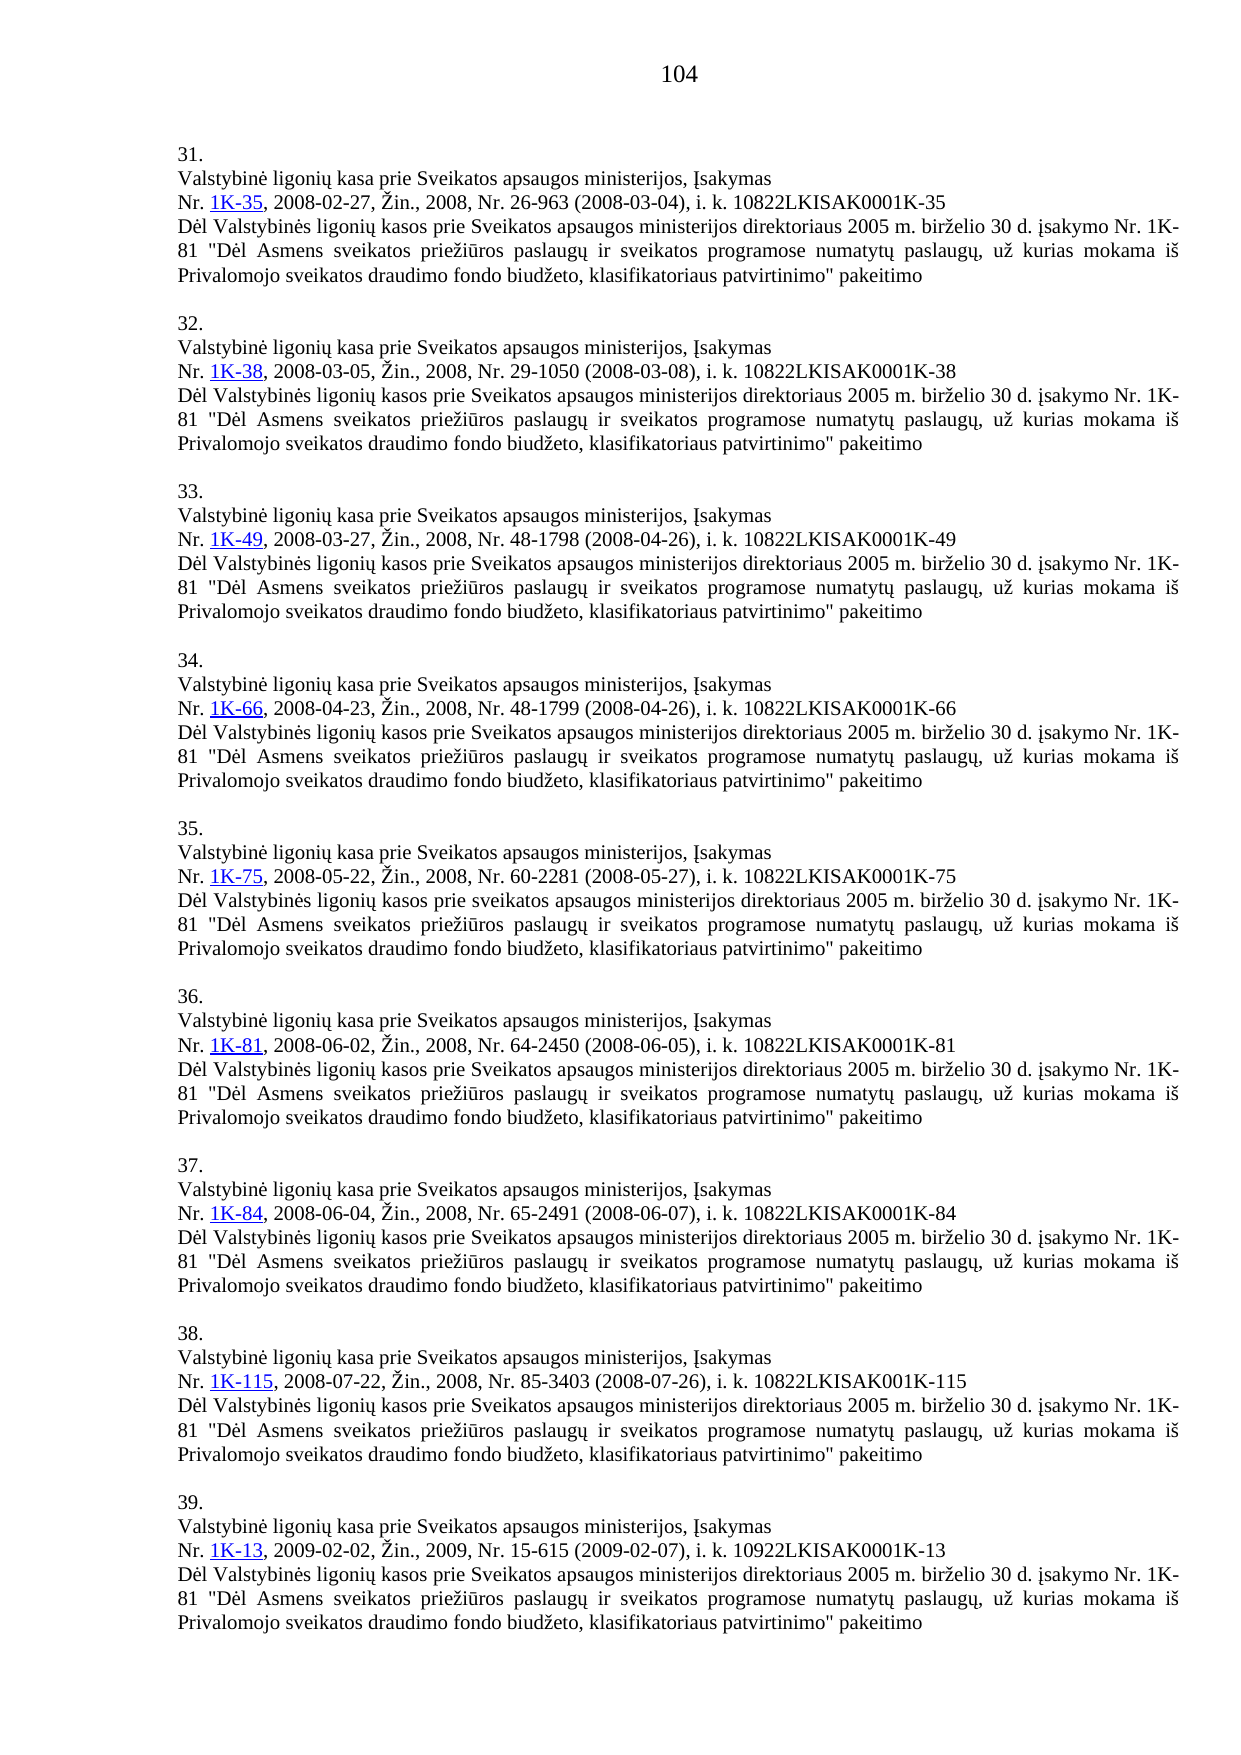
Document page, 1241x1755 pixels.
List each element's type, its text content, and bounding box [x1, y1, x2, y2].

text Valstybinė ligonių kasa prie Sveikatos apsaugos ministerijos, Įsakymas [177, 1177, 1181, 1201]
text Nr. 1K-66, 2008-04-23, Žin., 2008, Nr. 48-1799 (2008-04-26), i. k. 10822LKISAK0001K-66 [177, 696, 1181, 720]
text Dėl Valstybinės ligonių kasos prie Sveikatos apsaugos ministerijos direktoriaus 2005 m. birželio 30 d. įsakymo Nr. 1K-81 "Dėl Asmens sveikatos priežiūros paslaugų ir sveikatos programose numatytų paslaugų, už kurias mokama iš Privalomojo sveikatos draudimo fondo biudžeto, klasifikatoriaus patvirtinimo" pakeitimo [177, 1393, 1181, 1466]
text 33. [177, 479, 1181, 503]
text 32. [177, 311, 1181, 335]
text Valstybinė ligonių kasa prie Sveikatos apsaugos ministerijos, Įsakymas [177, 840, 1181, 864]
text Valstybinė ligonių kasa prie Sveikatos apsaugos ministerijos, Įsakymas [177, 503, 1181, 527]
text Nr. 1K-35, 2008-02-27, Žin., 2008, Nr. 26-963 (2008-03-04), i. k. 10822LKISAK0001K-35 [177, 190, 1181, 214]
text Dėl Valstybinės ligonių kasos prie Sveikatos apsaugos ministerijos direktoriaus 2005 m. birželio 30 d. įsakymo Nr. 1K-81 "Dėl Asmens sveikatos priežiūros paslaugų ir sveikatos programose numatytų paslaugų, už kurias mokama iš Privalomojo sveikatos draudimo fondo biudžeto, klasifikatoriaus patvirtinimo" pakeitimo [177, 383, 1181, 455]
text Nr. 1K-115, 2008-07-22, Žin., 2008, Nr. 85-3403 (2008-07-26), i. k. 10822LKISAK001K-115 [177, 1369, 1181, 1393]
text Valstybinė ligonių kasa prie Sveikatos apsaugos ministerijos, Įsakymas [177, 1514, 1181, 1538]
text 39. [177, 1490, 1181, 1514]
text Dėl Valstybinės ligonių kasos prie sveikatos apsaugos ministerijos direktoriaus 2005 m. birželio 30 d. įsakymo Nr. 1K-81 "Dėl Asmens sveikatos priežiūros paslaugų ir sveikatos programose numatytų paslaugų, už kurias mokama iš Privalomojo sveikatos draudimo fondo biudžeto, klasifikatoriaus patvirtinimo" pakeitimo [177, 888, 1181, 960]
text Nr. 1K-49, 2008-03-27, Žin., 2008, Nr. 48-1798 (2008-04-26), i. k. 10822LKISAK0001K-49 [177, 527, 1181, 551]
text 34. [177, 647, 1181, 672]
text Nr. 1K-75, 2008-05-22, Žin., 2008, Nr. 60-2281 (2008-05-27), i. k. 10822LKISAK0001K-75 [177, 864, 1181, 888]
text Valstybinė ligonių kasa prie Sveikatos apsaugos ministerijos, Įsakymas [177, 166, 1181, 190]
text 31. [177, 142, 1181, 166]
text Valstybinė ligonių kasa prie Sveikatos apsaugos ministerijos, Įsakymas [177, 335, 1181, 359]
text 36. [177, 984, 1181, 1008]
text Dėl Valstybinės ligonių kasos prie Sveikatos apsaugos ministerijos direktoriaus 2005 m. birželio 30 d. įsakymo Nr. 1K-81 "Dėl Asmens sveikatos priežiūros paslaugų ir sveikatos programose numatytų paslaugų, už kurias mokama iš Privalomojo sveikatos draudimo fondo biudžeto, klasifikatoriaus patvirtinimo" pakeitimo [177, 214, 1181, 287]
text Dėl Valstybinės ligonių kasos prie Sveikatos apsaugos ministerijos direktoriaus 2005 m. birželio 30 d. įsakymo Nr. 1K-81 "Dėl Asmens sveikatos priežiūros paslaugų ir sveikatos programose numatytų paslaugų, už kurias mokama iš Privalomojo sveikatos draudimo fondo biudžeto, klasifikatoriaus patvirtinimo" pakeitimo [177, 1225, 1181, 1297]
text Nr. 1K-13, 2009-02-02, Žin., 2009, Nr. 15-615 (2009-02-07), i. k. 10922LKISAK0001K-13 [177, 1538, 1181, 1562]
text Valstybinė ligonių kasa prie Sveikatos apsaugos ministerijos, Įsakymas [177, 1345, 1181, 1369]
text Dėl Valstybinės ligonių kasos prie Sveikatos apsaugos ministerijos direktoriaus 2005 m. birželio 30 d. įsakymo Nr. 1K-81 "Dėl Asmens sveikatos priežiūros paslaugų ir sveikatos programose numatytų paslaugų, už kurias mokama iš Privalomojo sveikatos draudimo fondo biudžeto, klasifikatoriaus patvirtinimo" pakeitimo [177, 551, 1181, 623]
text Nr. 1K-38, 2008-03-05, Žin., 2008, Nr. 29-1050 (2008-03-08), i. k. 10822LKISAK0001K-38 [177, 359, 1181, 383]
text Nr. 1K-84, 2008-06-04, Žin., 2008, Nr. 65-2491 (2008-06-07), i. k. 10822LKISAK0001K-84 [177, 1201, 1181, 1225]
text 35. [177, 816, 1181, 840]
text 38. [177, 1321, 1181, 1345]
text Dėl Valstybinės ligonių kasos prie Sveikatos apsaugos ministerijos direktoriaus 2005 m. birželio 30 d. įsakymo Nr. 1K-81 "Dėl Asmens sveikatos priežiūros paslaugų ir sveikatos programose numatytų paslaugų, už kurias mokama iš Privalomojo sveikatos draudimo fondo biudžeto, klasifikatoriaus patvirtinimo" pakeitimo [177, 720, 1181, 792]
text Valstybinė ligonių kasa prie Sveikatos apsaugos ministerijos, Įsakymas [177, 672, 1181, 696]
text Valstybinė ligonių kasa prie Sveikatos apsaugos ministerijos, Įsakymas [177, 1008, 1181, 1032]
text 37. [177, 1153, 1181, 1177]
text Dėl Valstybinės ligonių kasos prie Sveikatos apsaugos ministerijos direktoriaus 2005 m. birželio 30 d. įsakymo Nr. 1K-81 "Dėl Asmens sveikatos priežiūros paslaugų ir sveikatos programose numatytų paslaugų, už kurias mokama iš Privalomojo sveikatos draudimo fondo biudžeto, klasifikatoriaus patvirtinimo" pakeitimo [177, 1562, 1181, 1634]
text Dėl Valstybinės ligonių kasos prie Sveikatos apsaugos ministerijos direktoriaus 2005 m. birželio 30 d. įsakymo Nr. 1K-81 "Dėl Asmens sveikatos priežiūros paslaugų ir sveikatos programose numatytų paslaugų, už kurias mokama iš Privalomojo sveikatos draudimo fondo biudžeto, klasifikatoriaus patvirtinimo" pakeitimo [177, 1057, 1181, 1129]
text Nr. 1K-81, 2008-06-02, Žin., 2008, Nr. 64-2450 (2008-06-05), i. k. 10822LKISAK0001K-81 [177, 1032, 1181, 1057]
